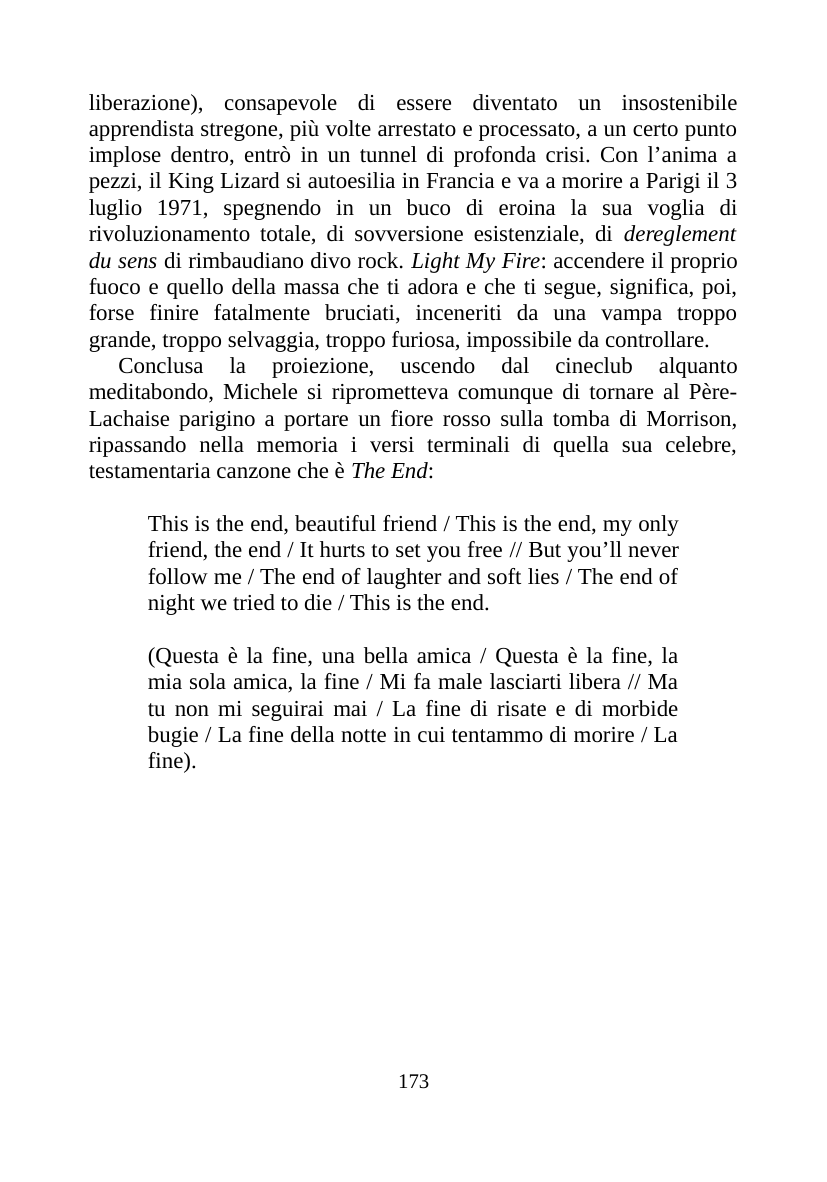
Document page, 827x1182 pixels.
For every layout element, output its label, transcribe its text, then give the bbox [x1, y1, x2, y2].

text Conclusa la proiezione, uscendo dal cineclub alquanto meditabondo, Michele si riprometteva comunque di tornare al Père-Lachaise parigino a portare un fiore rosso sulla tomba di Morrison, ripassando nella memoria i versi terminali di quella sua celebre, testamentaria canzone che è The End: [88, 352, 738, 484]
text This is the end, beautiful friend / This is the end, my only friend, the end / It hurts to set you free // But you’ll never follow me / The end of laughter and soft lies / The end of night we tried to die / This is the end. [148, 510, 679, 616]
text liberazione), consapevole di essere diventato un insostenibile apprendista stregone, più volte arrestato e processato, a un certo punto implose dentro, entrò in un tunnel di profonda crisi. Con l’anima a pezzi, il King Lizard si autoesilia in Francia e va a morire a Parigi il 3 luglio 1971, spegnendo in un buco di eroina la sua voglia di rivoluzionamento totale, di sovversione esistenziale, di dereglement du sens di rimbaudiano divo rock. Light My Fire: accendere il proprio fuoco e quello della massa che ti adora e che ti segue, significa, poi, forse finire fatalmente bruciati, inceneriti da una vampa troppo grande, troppo selvaggia, troppo furiosa, impossibile da controllare. [88, 88, 738, 352]
text (Questa è la fine, una bella amica / Questa è la fine, la mia sola amica, la fine / Mi fa male lasciarti libera // Ma tu non mi seguirai mai / La fine di risate e di morbide bugie / La fine della notte in cui tentammo di morire / La fine). [148, 642, 679, 774]
